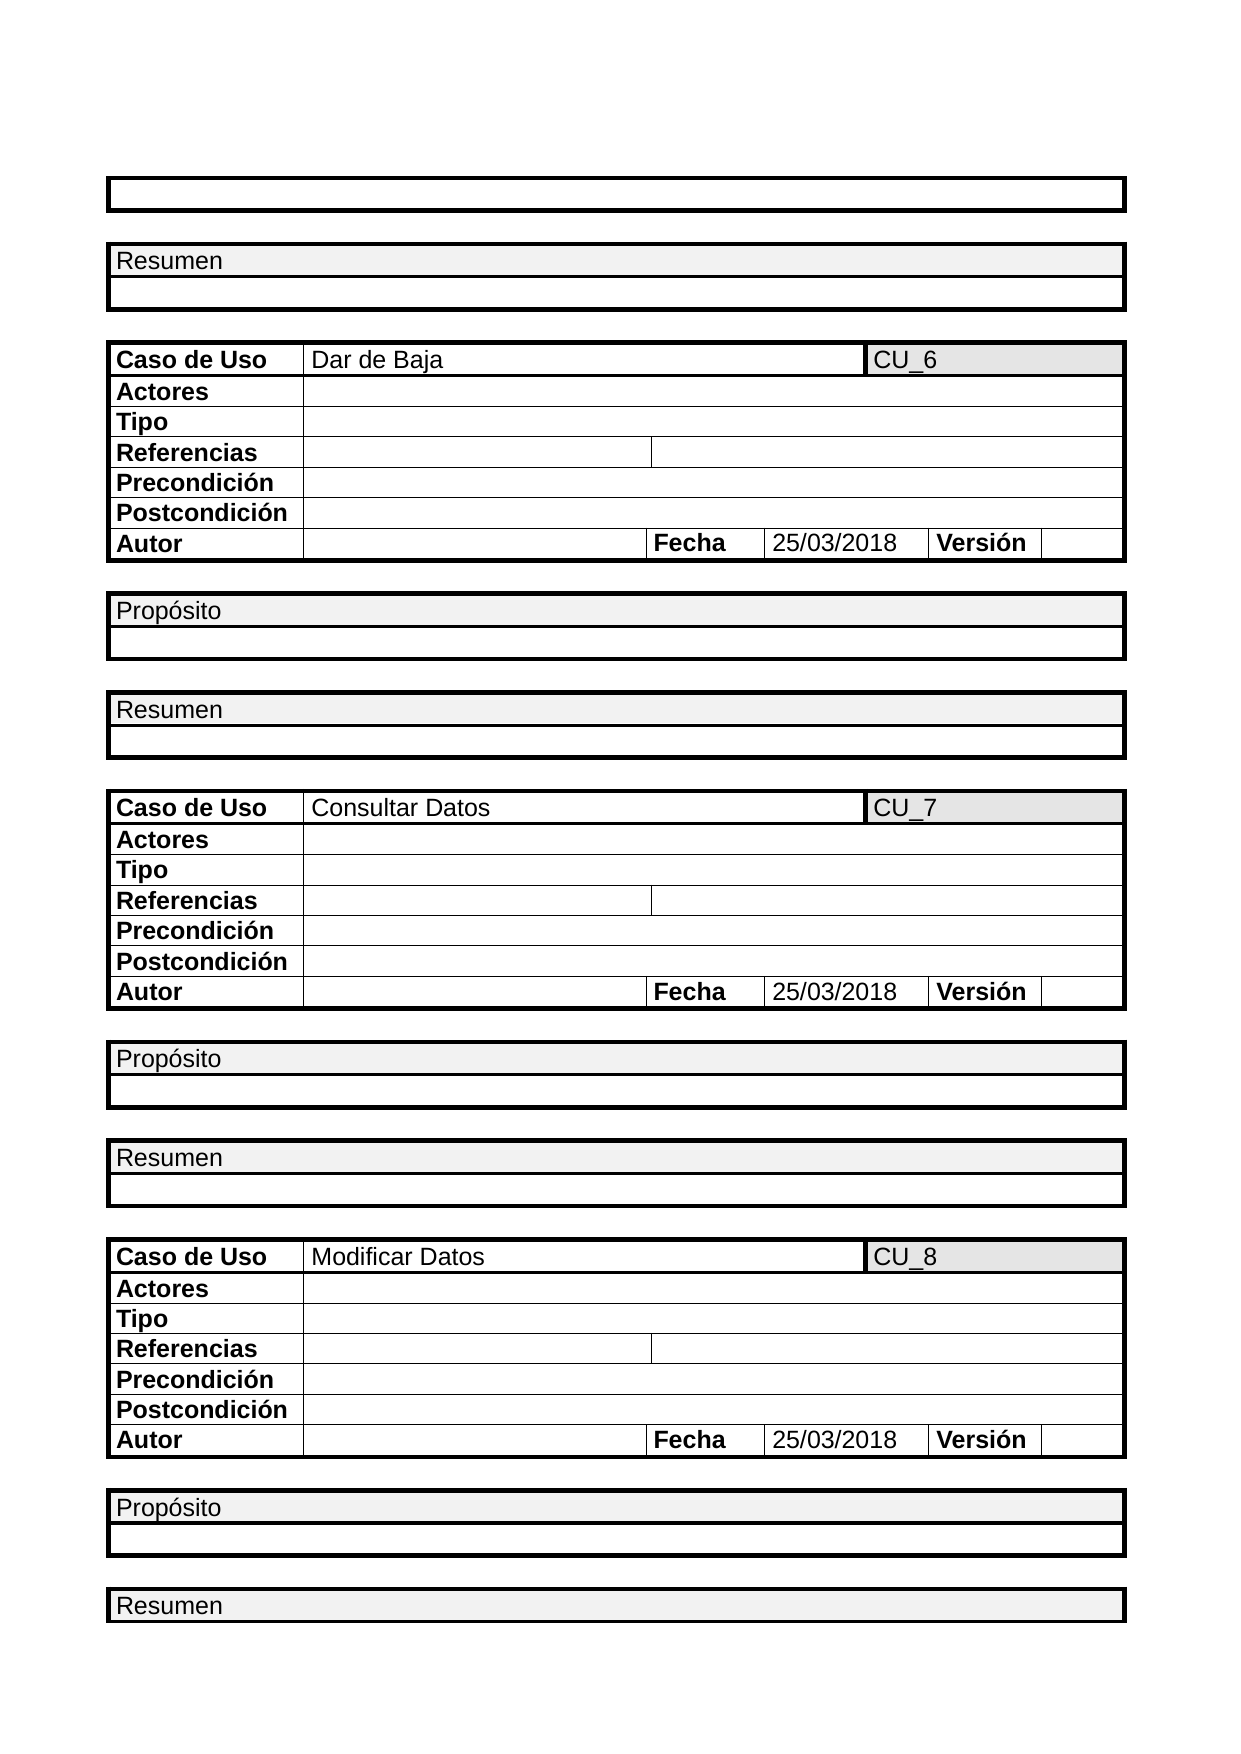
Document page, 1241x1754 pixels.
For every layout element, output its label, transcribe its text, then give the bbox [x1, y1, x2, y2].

table_header Caso de Uso [111, 1242, 303, 1271]
table_header Caso de Uso [111, 793, 303, 822]
table_cell [111, 1076, 1122, 1105]
table_header Propósito [111, 1493, 1122, 1521]
table_header Modificar Datos [304, 1242, 863, 1271]
table_cell Referencias [111, 1334, 303, 1363]
table_cell [304, 1425, 646, 1454]
table_cell Autor [111, 529, 303, 558]
table_cell [304, 498, 1122, 527]
table_cell Postcondición [111, 1395, 303, 1424]
table_cell Autor [111, 1425, 303, 1454]
table_cell [1042, 529, 1122, 558]
table_cell Versión [929, 977, 1041, 1006]
table_cell Versión [929, 1425, 1041, 1454]
table_cell Postcondición [111, 498, 303, 527]
table_header Resumen [111, 695, 1122, 723]
table_cell [111, 1525, 1122, 1553]
table_cell [304, 1334, 651, 1363]
table_cell [304, 1274, 1122, 1302]
table_cell [111, 1175, 1122, 1204]
table_cell [1042, 1425, 1122, 1454]
table_cell [652, 1334, 1122, 1363]
table_cell [304, 407, 1122, 436]
table_cell [304, 946, 1122, 976]
table_cell Actores [111, 377, 303, 406]
table_cell [304, 529, 646, 558]
table_cell [304, 377, 1122, 406]
table_cell [111, 278, 1122, 307]
table_header Dar de Baja [304, 345, 863, 374]
table_cell [304, 468, 1122, 497]
table_cell Postcondición [111, 946, 303, 976]
table_cell [304, 855, 1122, 884]
table_cell Actores [111, 1274, 303, 1302]
table_cell [1042, 977, 1122, 1006]
table_cell [304, 886, 651, 915]
table_cell Tipo [111, 1304, 303, 1333]
table_cell [304, 437, 651, 467]
table_cell [304, 1395, 1122, 1424]
table_cell Referencias [111, 437, 303, 467]
table_cell Autor [111, 977, 303, 1006]
table_cell Referencias [111, 886, 303, 915]
table_header Consultar Datos [304, 793, 863, 822]
table_cell Tipo [111, 407, 303, 436]
table_header Resumen [111, 1591, 1122, 1620]
table_header CU_7 [868, 793, 1122, 822]
table_cell Fecha [647, 529, 764, 558]
table_cell [304, 1304, 1122, 1333]
table_header Caso de Uso [111, 345, 303, 374]
table_cell [111, 180, 1122, 208]
table_cell Precondición [111, 468, 303, 497]
table_cell [304, 977, 646, 1006]
table_cell [652, 437, 1122, 467]
table_cell [304, 1364, 1122, 1394]
table_cell [111, 727, 1122, 755]
table_cell Fecha [647, 1425, 764, 1454]
table_cell [304, 916, 1122, 945]
table_cell Versión [929, 529, 1041, 558]
table_header CU_8 [868, 1242, 1122, 1271]
table_header Propósito [111, 596, 1122, 625]
table_header Propósito [111, 1044, 1122, 1073]
table_cell Fecha [647, 977, 764, 1006]
table_header CU_6 [868, 345, 1122, 374]
table_header Resumen [111, 246, 1122, 275]
table_cell [652, 886, 1122, 915]
table_cell [111, 628, 1122, 657]
table_cell 25/03/2018 [765, 529, 928, 558]
table_header Resumen [111, 1143, 1122, 1172]
table_cell 25/03/2018 [765, 977, 928, 1006]
table_cell Precondición [111, 916, 303, 945]
table_cell 25/03/2018 [765, 1425, 928, 1454]
table_cell Precondición [111, 1364, 303, 1394]
table_cell Actores [111, 825, 303, 854]
table_cell [304, 825, 1122, 854]
table_cell Tipo [111, 855, 303, 884]
